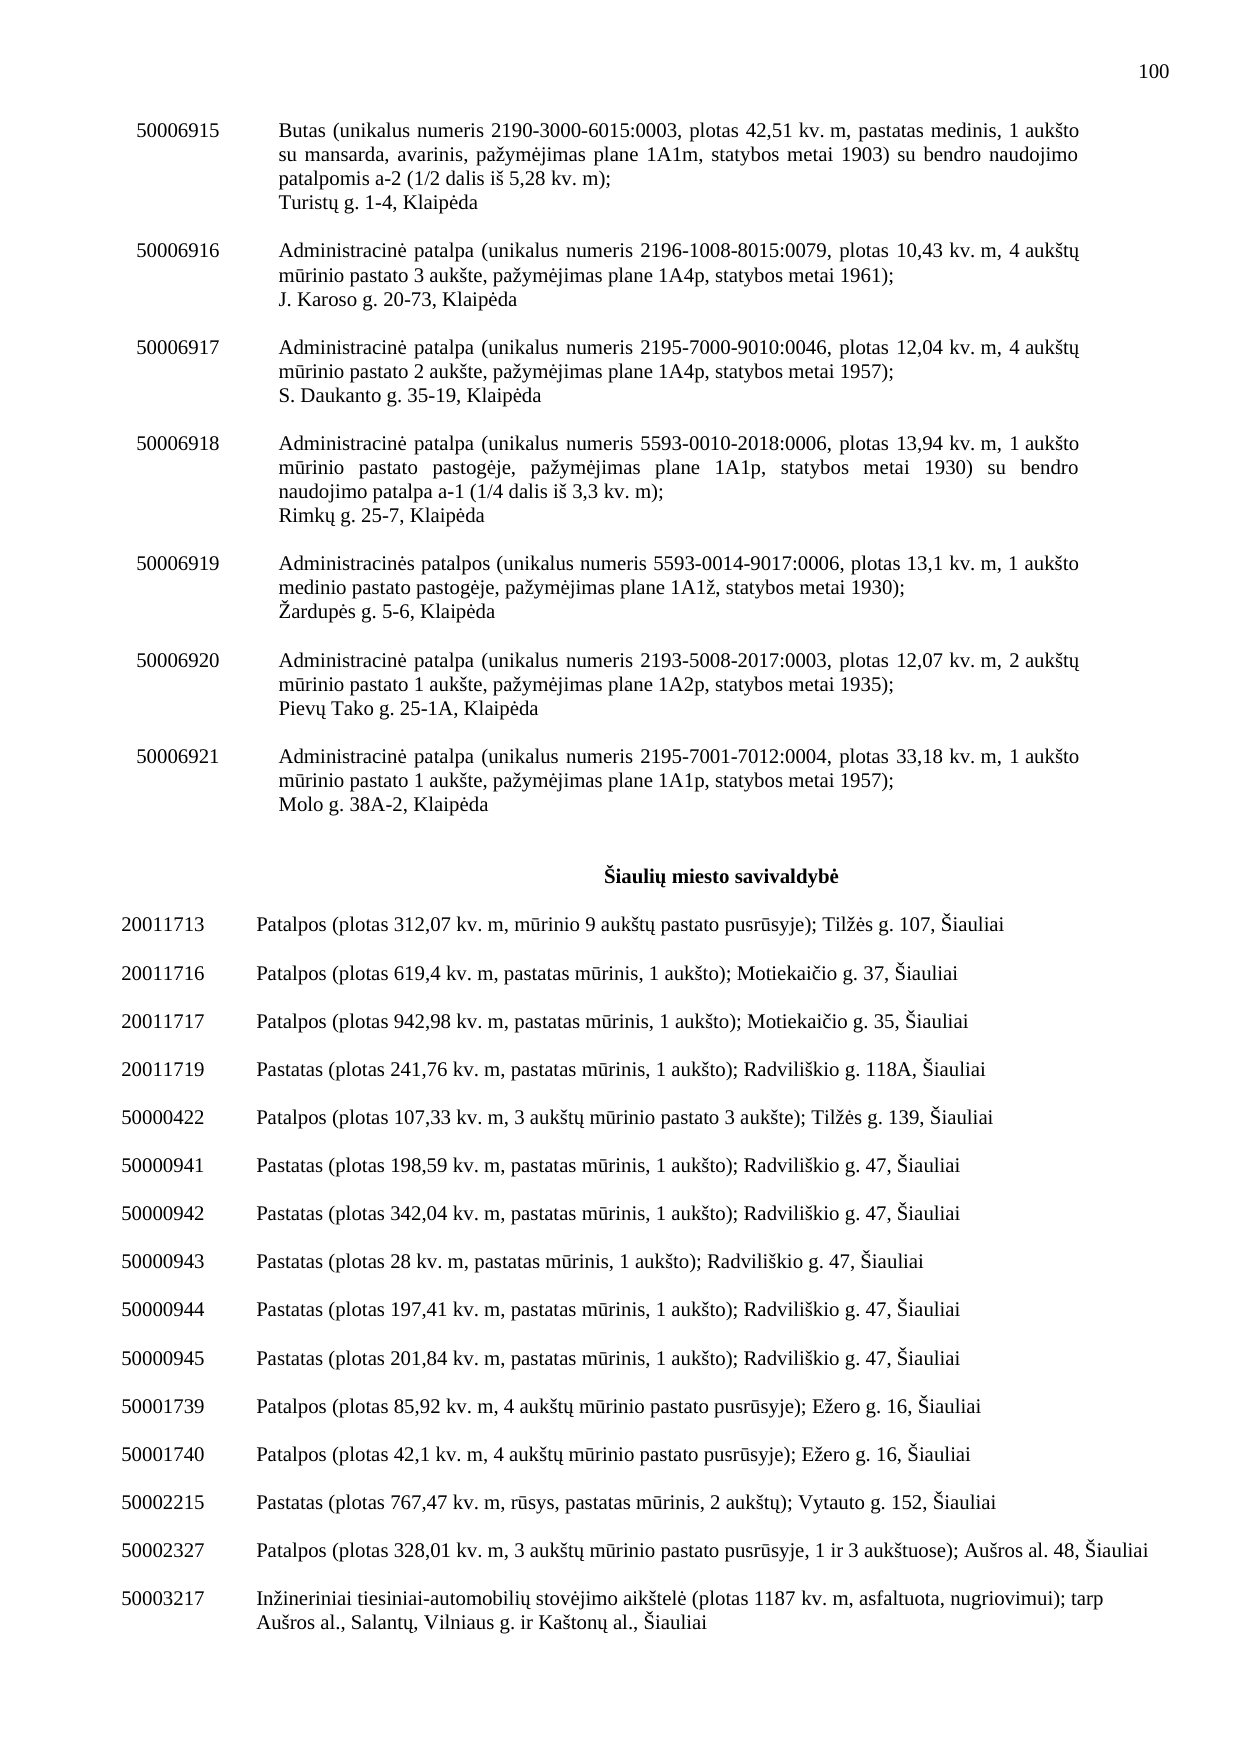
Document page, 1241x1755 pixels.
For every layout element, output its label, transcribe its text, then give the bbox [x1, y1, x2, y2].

table_cell 50006917 Administracinė patalpa (unikalus numeris 2195-7000-9010:0046, plotas 12,04 kv. m, 4 aukštų mūrinio pastato 2 aukšte, pažymėjimas plane 1A4p, statybos metai 1957); S. Daukanto g. 35-19, Klaipėda [116, 335, 1090, 431]
table_cell 50003217 [105, 1586, 245, 1634]
table_cell [1173, 1394, 1189, 1418]
table_cell [1190, 1105, 1198, 1129]
table_cell [1090, 551, 1161, 647]
table_cell [105, 1129, 1198, 1153]
table_cell [100, 1538, 104, 1562]
table_cell [1190, 1201, 1198, 1225]
table_cell [1157, 1105, 1173, 1129]
table_cell [1157, 1153, 1173, 1177]
table_cell [1173, 1057, 1189, 1081]
table_cell 50002327 [105, 1538, 245, 1562]
table_cell [100, 960, 104, 984]
table_cell Patalpos (plotas 107,33 kv. m, 3 aukštų mūrinio pastato 3 aukšte); Tilžės g. 139, Šiauliai [245, 1105, 1136, 1129]
table_cell [1190, 1249, 1198, 1273]
table_cell [100, 1370, 104, 1393]
table_cell [105, 1225, 1198, 1249]
table_cell [1152, 1297, 1157, 1321]
table_cell [1190, 1490, 1198, 1514]
table_cell [1190, 1297, 1198, 1321]
table_cell [100, 1225, 104, 1249]
table_cell [105, 1033, 1198, 1057]
table_cell [1152, 912, 1157, 936]
table_cell [105, 118, 1198, 864]
table_cell [1190, 1153, 1198, 1177]
table_cell [1190, 1345, 1198, 1369]
table_cell [1136, 1249, 1152, 1273]
table_cell [100, 912, 104, 936]
table_cell [100, 1009, 104, 1033]
table_cell [100, 1418, 104, 1442]
table_cell [100, 1105, 104, 1129]
table_cell [1152, 1153, 1157, 1177]
table_cell [1173, 1538, 1189, 1562]
table_cell [100, 1201, 104, 1225]
table_cell [1190, 1009, 1198, 1033]
table_cell [1136, 912, 1152, 936]
table_cell [105, 1514, 1198, 1538]
table_cell [1152, 1345, 1157, 1369]
table_cell [1157, 1490, 1173, 1514]
table_cell [100, 118, 104, 864]
table_cell [100, 888, 104, 912]
table_cell 50000942 [105, 1201, 245, 1225]
table_cell [1136, 1490, 1152, 1514]
table_cell [1152, 1057, 1157, 1081]
table_cell [1173, 960, 1189, 984]
table_cell [105, 1466, 1198, 1490]
table_cell 50006918 Administracinė patalpa (unikalus numeris 5593-0010-2018:0006, plotas 13,94 kv. m, 1 aukšto mūrinio pastato pastogėje, pažymėjimas plane 1A1p, statybos metai 1930) su bendro naudojimo patalpa a-1 (1/4 dalis iš 3,3 kv. m); Rimkų g. 25-7, Klaipėda [116, 431, 1090, 551]
table_cell [1136, 1201, 1152, 1225]
table_cell [1152, 1249, 1157, 1273]
table_cell [1157, 1442, 1173, 1466]
table_cell [1190, 1057, 1198, 1081]
table_cell [100, 1466, 104, 1490]
table_cell [1190, 960, 1198, 984]
table_cell [100, 1057, 104, 1081]
table_cell [1152, 1009, 1157, 1033]
table_cell Pastatas (plotas 767,47 kv. m, rūsys, pastatas mūrinis, 2 aukštų); Vytauto g. 152, Šiauliai [245, 1490, 1136, 1514]
table_cell 50006921 Administracinė patalpa (unikalus numeris 2195-7001-7012:0004, plotas 33,18 kv. m, 1 aukšto mūrinio pastato 1 aukšte, pažymėjimas plane 1A1p, statybos metai 1957); Molo g. 38A-2, Klaipėda [116, 744, 1090, 840]
table_cell [1173, 1586, 1189, 1634]
table_cell Patalpos (plotas 328,01 kv. m, 3 aukštų mūrinio pastato pusrūsyje, 1 ir 3 aukštuose); Aušros al. 48, Šiauliai [245, 1538, 1173, 1562]
table_cell [105, 1370, 1198, 1393]
table_cell [1136, 1297, 1152, 1321]
table_cell [100, 1514, 104, 1538]
table_cell 20011719 [105, 1057, 245, 1081]
table_cell [1157, 1057, 1173, 1081]
table_cell [1136, 1105, 1152, 1129]
table_cell 20011716 [105, 960, 245, 984]
table_cell [100, 1129, 104, 1153]
table_cell [100, 1033, 104, 1057]
table_cell [1173, 1201, 1189, 1225]
table_cell [1152, 1586, 1157, 1634]
table_cell [1136, 1394, 1152, 1418]
table_cell [1157, 1249, 1173, 1273]
table_cell [1136, 1057, 1152, 1081]
table_cell 20011717 [105, 1009, 245, 1033]
table_cell [1157, 960, 1173, 984]
table_cell [1173, 1297, 1189, 1321]
table_cell 50006919 Administracinės patalpos (unikalus numeris 5593-0014-9017:0006, plotas 13,1 kv. m, 1 aukšto medinio pastato pastogėje, pažymėjimas plane 1A1ž, statybos metai 1930); Žardupės g. 5-6, Klaipėda [116, 551, 1090, 647]
table_cell [1173, 912, 1189, 936]
table_cell [1190, 1394, 1198, 1418]
table_cell 20011713 [105, 912, 245, 936]
table_cell [100, 1321, 104, 1345]
table_cell [1136, 1009, 1152, 1033]
table_cell Pastatas (plotas 28 kv. m, pastatas mūrinis, 1 aukšto); Radviliškio g. 47, Šiauliai [245, 1249, 1136, 1273]
table_cell [1136, 960, 1152, 984]
table_cell [100, 1562, 104, 1586]
table_cell Pastatas (plotas 201,84 kv. m, pastatas mūrinis, 1 aukšto); Radviliškio g. 47, Šiauliai [245, 1345, 1136, 1369]
table_cell Pastatas (plotas 241,76 kv. m, pastatas mūrinis, 1 aukšto); Radviliškio g. 118A, Šiauliai [245, 1057, 1136, 1081]
table_cell [1190, 1538, 1198, 1562]
table_cell [1152, 1201, 1157, 1225]
table_cell [1157, 1345, 1173, 1369]
table_cell [100, 1490, 104, 1514]
table_cell [1173, 1345, 1189, 1369]
table_cell [1136, 1442, 1152, 1466]
table_cell [1190, 1442, 1198, 1466]
table_cell [1173, 1009, 1189, 1033]
table_cell [1152, 1442, 1157, 1466]
table_cell [1152, 1105, 1157, 1129]
table_cell [100, 1394, 104, 1418]
table_cell [100, 1273, 104, 1297]
table_cell [100, 985, 104, 1008]
table_cell 50002215 [105, 1490, 245, 1514]
table_cell Patalpos (plotas 942,98 kv. m, pastatas mūrinis, 1 aukšto); Motiekaičio g. 35, Šiauliai [245, 1009, 1136, 1033]
table_cell [1157, 1297, 1173, 1321]
table_cell [105, 1177, 1198, 1201]
table_cell [100, 1442, 104, 1466]
table_cell [1090, 648, 1161, 744]
table_cell [116, 840, 127, 864]
table_cell [100, 1249, 104, 1273]
table_cell Patalpos (plotas 42,1 kv. m, 4 aukštų mūrinio pastato pusrūsyje); Ežero g. 16, Šiauliai [245, 1442, 1136, 1466]
table_cell [105, 888, 1198, 912]
table_cell [1136, 1153, 1152, 1177]
table_cell 50006915 Butas (unikalus numeris 2190-3000-6015:0003, plotas 42,51 kv. m, pastatas medinis, 1 aukšto su mansarda, avarinis, pažymėjimas plane 1A1m, statybos metai 1903) su bendro naudojimo patalpomis a-2 (1/2 dalis iš 5,28 kv. m); Turistų g. 1-4, Klaipėda [116, 118, 1090, 238]
table_cell [1152, 1394, 1157, 1418]
table_cell [1152, 1490, 1157, 1514]
table_cell Patalpos (plotas 619,4 kv. m, pastatas mūrinis, 1 aukšto); Motiekaičio g. 37, Šiauliai [245, 960, 1136, 984]
table_cell [1173, 1442, 1189, 1466]
table_cell [1090, 744, 1161, 840]
table_cell [1190, 912, 1198, 936]
table_cell [1136, 1586, 1152, 1634]
table_cell 50000422 [105, 1105, 245, 1129]
table_cell Pastatas (plotas 197,41 kv. m, pastatas mūrinis, 1 aukšto); Radviliškio g. 47, Šiauliai [245, 1297, 1136, 1321]
table_cell [105, 1634, 1198, 1658]
table_cell [100, 1345, 104, 1369]
table_cell Pastatas (plotas 198,59 kv. m, pastatas mūrinis, 1 aukšto); Radviliškio g. 47, Šiauliai [245, 1153, 1136, 1177]
table_cell [100, 1153, 104, 1177]
table_cell 50000945 [105, 1345, 245, 1369]
table_cell Patalpos (plotas 312,07 kv. m, mūrinio 9 aukštų pastato pusrūsyje); Tilžės g. 107, Šiauliai [245, 912, 1136, 936]
table_cell [100, 1634, 104, 1658]
table_cell 50006916 Administracinė patalpa (unikalus numeris 2196-1008-8015:0079, plotas 10,43 kv. m, 4 aukštų mūrinio pastato 3 aukšte, pažymėjimas plane 1A4p, statybos metai 1961); J. Karoso g. 20-73, Klaipėda [116, 239, 1090, 335]
table_cell 50001740 [105, 1442, 245, 1466]
table_cell [1173, 1490, 1189, 1514]
table_cell [1173, 1153, 1189, 1177]
table_cell [1157, 1009, 1173, 1033]
table_cell [100, 1177, 104, 1201]
table_cell [105, 1418, 1198, 1442]
table_cell [105, 936, 1198, 960]
table_cell [127, 840, 1161, 864]
table_cell [1157, 1586, 1173, 1634]
table_cell [1157, 1394, 1173, 1418]
table_cell [105, 1321, 1198, 1345]
table_cell [105, 864, 245, 888]
table_cell 50000944 [105, 1297, 245, 1321]
table_cell Inžineriniai tiesiniai-automobilių stovėjimo aikštelė (plotas 1187 kv. m, asfaltuota, nugriovimui); tarp Aušros al., Salantų, Vilniaus g. ir Kaštonų al., Šiauliai [245, 1586, 1136, 1634]
table_cell [1090, 431, 1161, 551]
table_cell [100, 1081, 104, 1105]
table_cell [1090, 118, 1161, 238]
table_cell [105, 985, 1198, 1008]
table_cell [1152, 960, 1157, 984]
table_cell [1136, 1345, 1152, 1369]
table_cell [105, 1081, 1198, 1105]
table_cell [100, 1586, 104, 1634]
table_cell [1173, 1249, 1189, 1273]
table_cell [105, 1562, 1198, 1586]
table_cell Šiaulių miesto savivaldybė [245, 864, 1198, 888]
table_cell [1157, 1201, 1173, 1225]
table_cell 50006920 Administracinė patalpa (unikalus numeris 2193-5008-2017:0003, plotas 12,07 kv. m, 2 aukštų mūrinio pastato 1 aukšte, pažymėjimas plane 1A2p, statybos metai 1935); Pievų Tako g. 25-1A, Klaipėda [116, 648, 1090, 744]
table_cell [1090, 335, 1161, 431]
table_cell [105, 1273, 1198, 1297]
table_cell 50000941 [105, 1153, 245, 1177]
table_cell [1190, 1586, 1198, 1634]
table_cell [1173, 1105, 1189, 1129]
table_cell 50000943 [105, 1249, 245, 1273]
table_cell [100, 936, 104, 960]
table_cell Patalpos (plotas 85,92 kv. m, 4 aukštų mūrinio pastato pusrūsyje); Ežero g. 16, Šiauliai [245, 1394, 1136, 1418]
table_cell 50001739 [105, 1394, 245, 1418]
table_cell Pastatas (plotas 342,04 kv. m, pastatas mūrinis, 1 aukšto); Radviliškio g. 47, Šiauliai [245, 1201, 1136, 1225]
table_cell [100, 1297, 104, 1321]
table_cell [100, 864, 104, 888]
table_cell [1157, 912, 1173, 936]
table_cell [1090, 239, 1161, 335]
